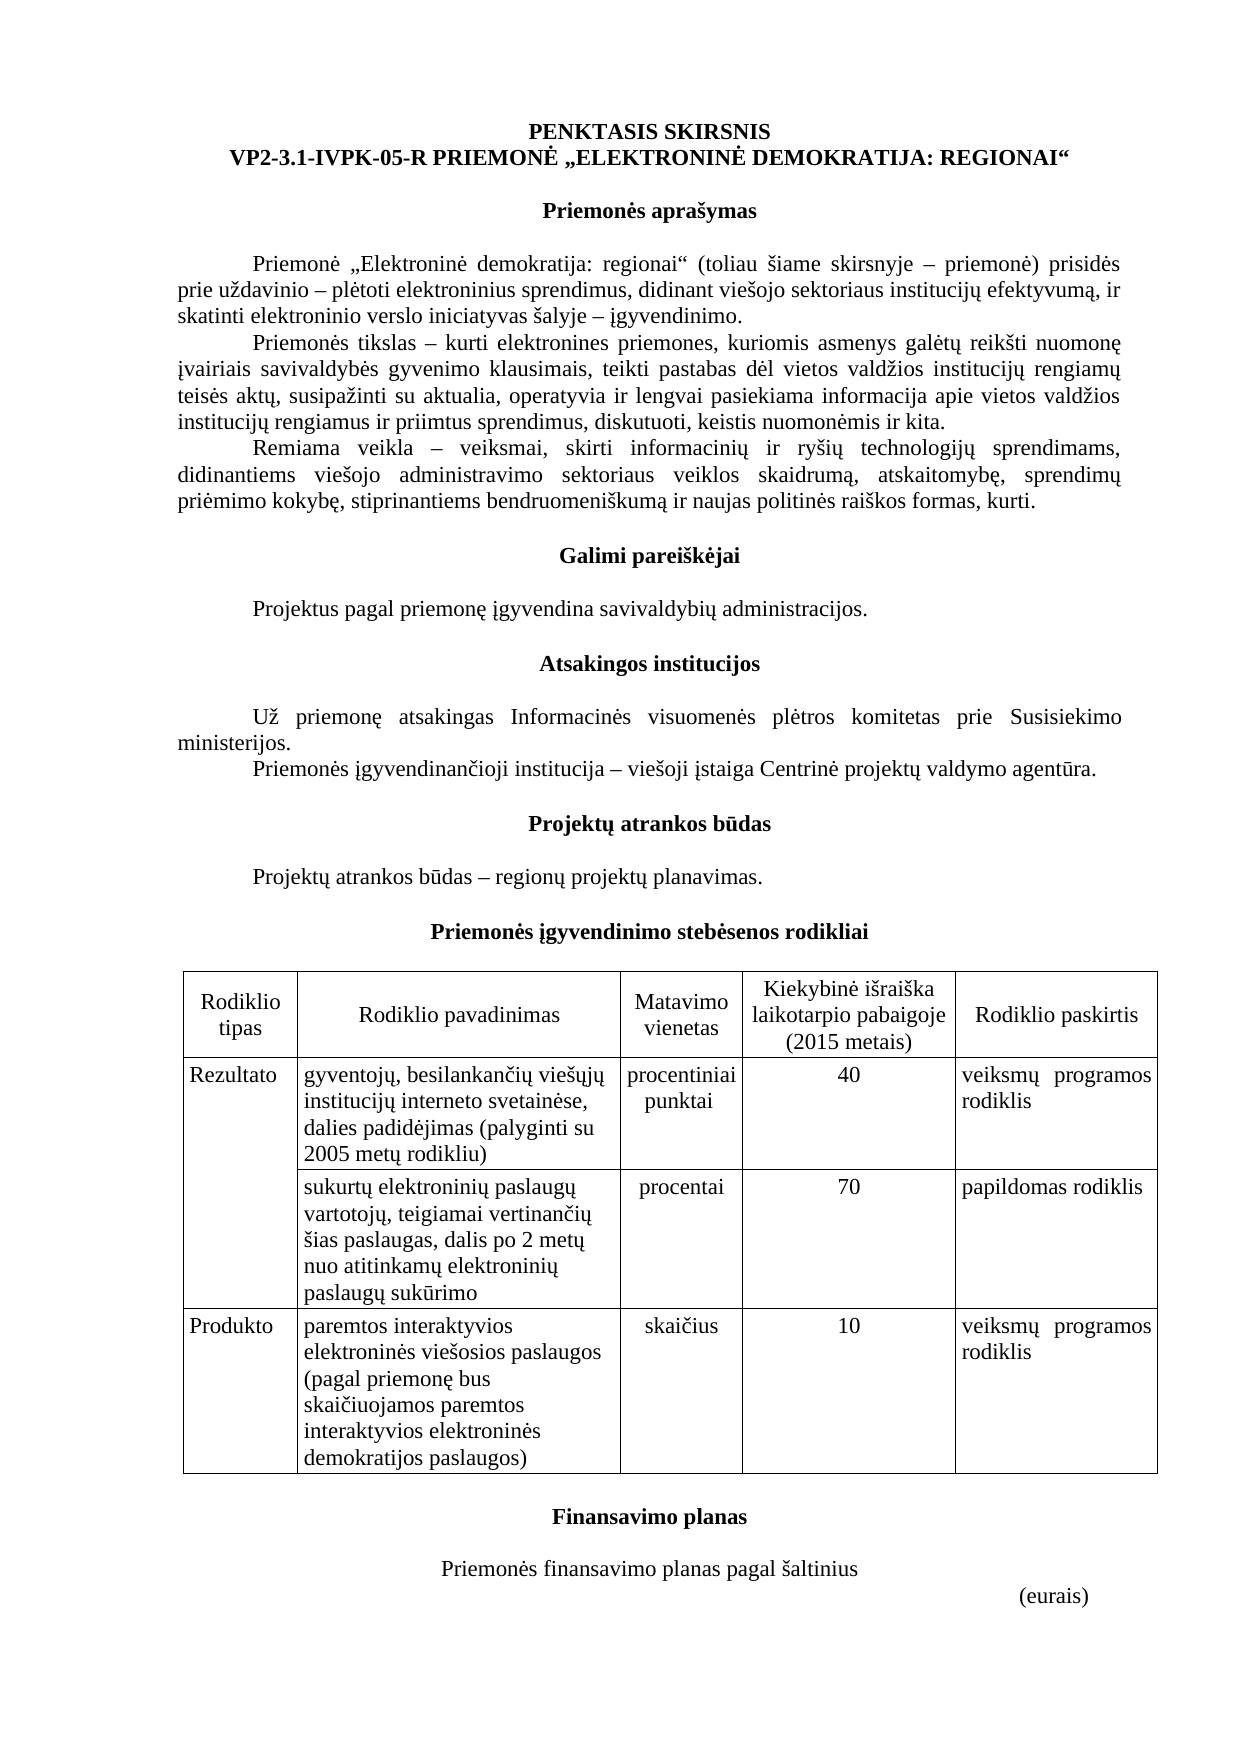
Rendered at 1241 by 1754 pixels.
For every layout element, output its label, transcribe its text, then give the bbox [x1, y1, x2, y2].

text Remiama veikla – veiksmai, skirti informacinių ir ryšių technologijų sprendimams, didinantiems viešojo administravimo sektoriaus veiklos skaidrumą, atskaitomybę, sprendimų priėmimo kokybę, stiprinantiems bendruomeniškumą ir naujas politinės raiškos formas, kurti. [177, 434, 1122, 513]
table_cell gyventojų, besilankančių viešųjų institucijų interneto svetainėse, dalies padidėjimas (palyginti su 2005 metų rodikliu) [298, 1058, 620, 1169]
table_cell 40 [743, 1058, 955, 1169]
table_cell procentai [621, 1170, 742, 1308]
table_cell veiksmų programos rodiklis [956, 1309, 1157, 1473]
table_cell paremtos interaktyvios elektroninės viešosios paslaugos (pagal priemonę bus skaičiuojamos paremtos interaktyvios elektroninės demokratijos paslaugos) [298, 1309, 620, 1473]
text Priemonės aprašymas [177, 197, 1122, 223]
text VP2-3.1-IVPK-05-R PRIEMONĖ „ELEKTRONINĖ DEMOKRATIJA: REGIONAI“ [177, 144, 1122, 171]
text PENKTASIS SKIRSNIS [177, 118, 1122, 144]
text Už priemonę atsakingas Informacinės visuomenės plėtros komitetas prie Susisiekimo ministerijos. [177, 703, 1122, 755]
table_cell veiksmų programos rodiklis [956, 1058, 1157, 1169]
table_cell procentiniai punktai [621, 1058, 742, 1169]
table_header Rodiklio tipas [184, 972, 297, 1057]
table_cell 70 [743, 1170, 955, 1308]
table_header Kiekybinė išraiška laikotarpio pabaigoje (2015 metais) [743, 972, 955, 1057]
text Projektus pagal priemonę įgyvendina savivaldybių administracijos. [177, 595, 1122, 621]
text Priemonės įgyvendinimo stebėsenos rodikliai [177, 918, 1122, 945]
text Projektų atrankos būdas [177, 811, 1122, 837]
text Finansavimo planas [177, 1503, 1122, 1529]
text Projektų atrankos būdas – regionų projektų planavimas. [177, 863, 1122, 889]
text Atsakingos institucijos [177, 650, 1122, 676]
text Priemonė „Elektroninė demokratija: regionai“ (toliau šiame skirsnyje – priemonė) prisidės prie uždavinio – plėtoti elektroninius sprendimus, didinant viešojo sektoriaus institucijų efektyvumą, ir skatinti elektroninio verslo iniciatyvas šalyje – įgyvendinimo. [177, 250, 1122, 329]
text Priemonės tikslas – kurti elektronines priemones, kuriomis asmenys galėtų reikšti nuomonę įvairiais savivaldybės gyvenimo klausimais, teikti pastabas dėl vietos valdžios institucijų rengiamų teisės aktų, susipažinti su aktualia, operatyvia ir lengvai pasiekiama informacija apie vietos valdžios institucijų rengiamus ir priimtus sprendimus, diskutuoti, keistis nuomonėmis ir kita. [177, 329, 1122, 434]
table_cell 10 [743, 1309, 955, 1473]
table_header Rodiklio pavadinimas [298, 972, 620, 1057]
table_cell Rezultato [184, 1058, 297, 1308]
table_cell papildomas rodiklis [956, 1170, 1157, 1308]
table_header Matavimo vienetas [621, 972, 742, 1057]
text Galimi pareiškėjai [177, 542, 1122, 568]
text Priemonės finansavimo planas pagal šaltinius [177, 1555, 1122, 1582]
table_cell Produkto [184, 1309, 297, 1473]
text Priemonės įgyvendinančioji institucija – viešoji įstaiga Centrinė projektų valdymo agentūra. [177, 755, 1122, 782]
text (eurais) [1019, 1582, 1112, 1608]
table_cell sukurtų elektroninių paslaugų vartotojų, teigiamai vertinančių šias paslaugas, dalis po 2 metų nuo atitinkamų elektroninių paslaugų sukūrimo [298, 1170, 620, 1308]
table_header Rodiklio paskirtis [956, 972, 1157, 1057]
table_cell skaičius [621, 1309, 742, 1473]
